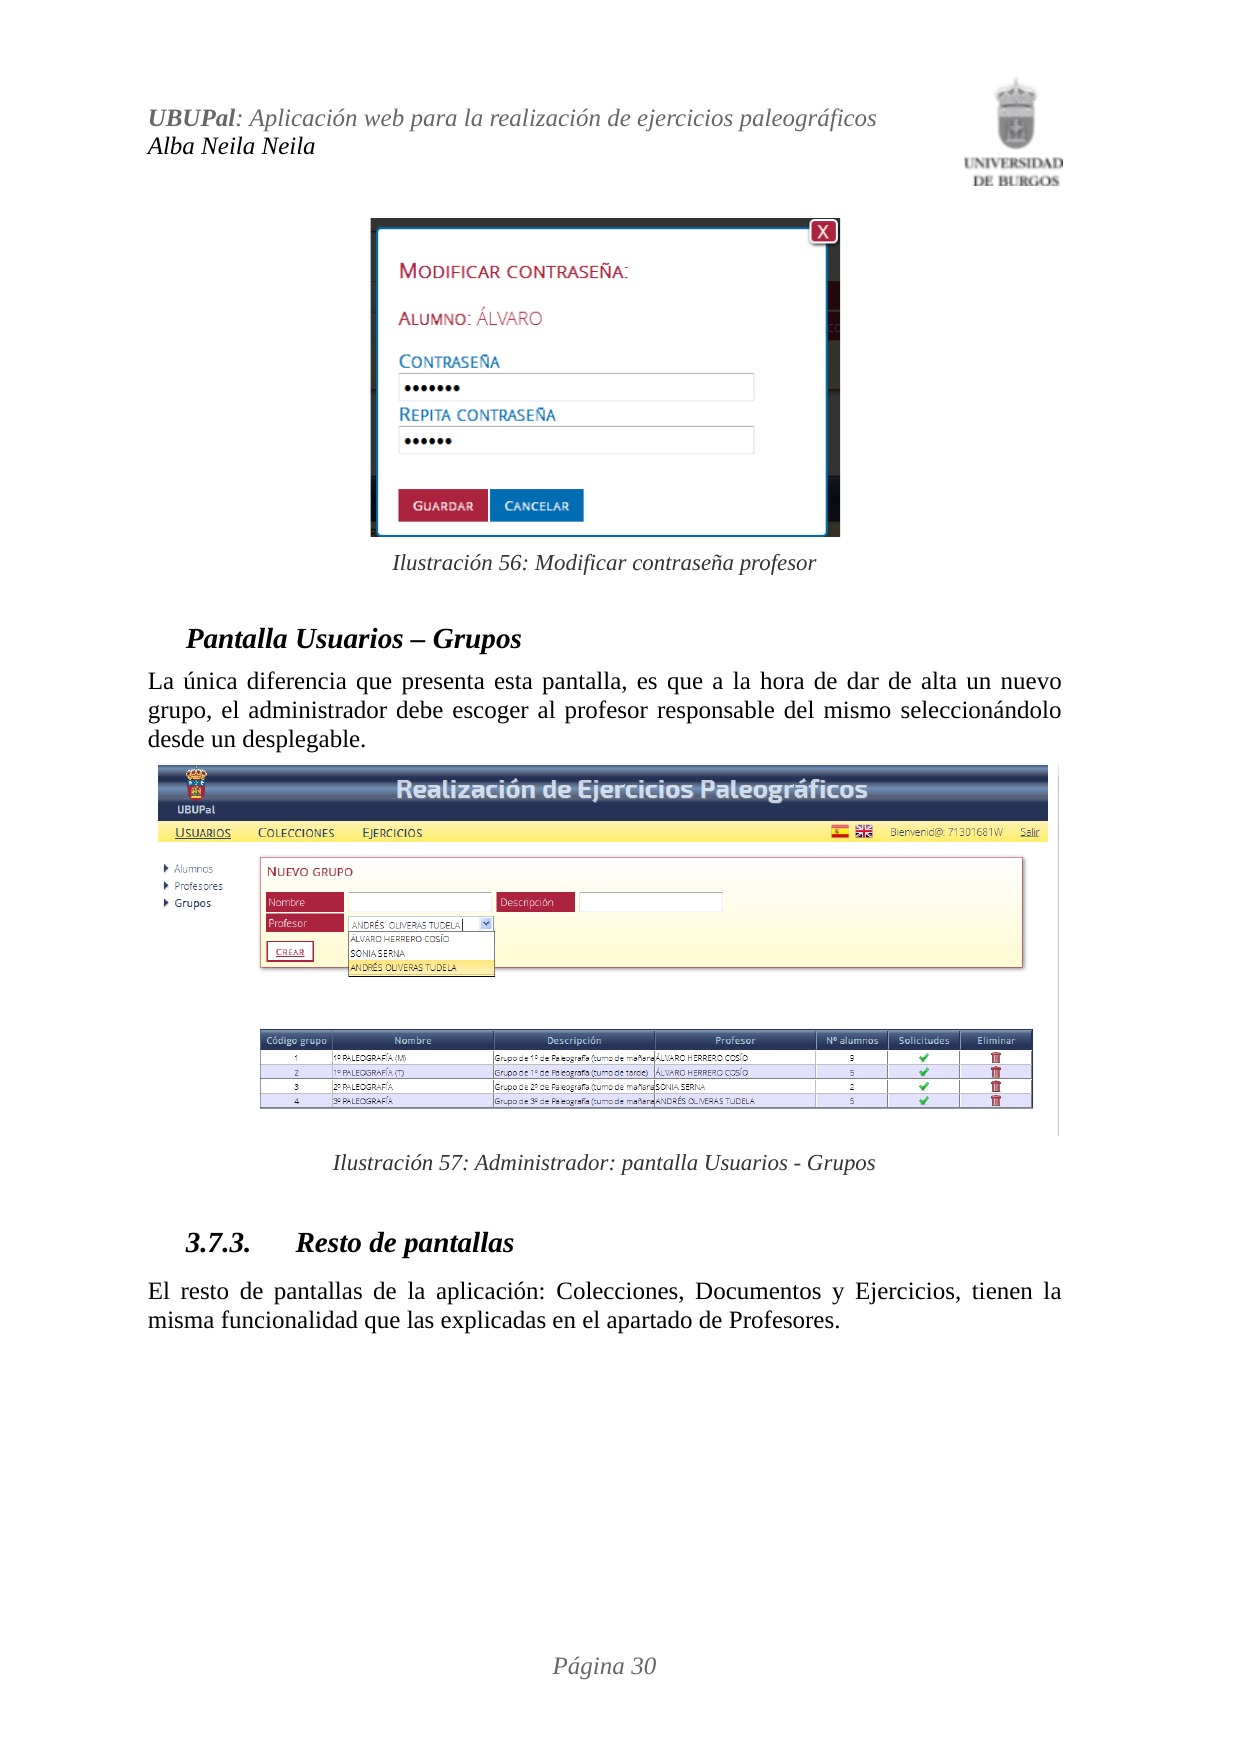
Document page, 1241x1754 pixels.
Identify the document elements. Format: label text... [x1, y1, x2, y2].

picture [151, 765, 1060, 1136]
text Ilustración 57: Administrador: pantalla Usuarios - Grupos [151, 1136, 1059, 1175]
picture [964, 77, 1063, 186]
subtitle Pantalla Usuarios – Grupos [186, 621, 1063, 654]
text El resto de pantallas de la aplicación: Colecciones, Documentos y Ejercicios, tienen la misma funcionalidad que las explicadas en el apartado de Profesores. [148, 1276, 1063, 1333]
text Ilustración 56: Modificar contraseña profesor [371, 537, 840, 576]
text La única diferencia que presenta esta pantalla, es que a la hora de dar de alta un nuevo grupo, el administrador debe escoger al profesor responsable del mismo seleccionándolo desde un desplegable. [148, 666, 1063, 752]
subtitle Resto de pantallas [186, 1225, 1063, 1258]
